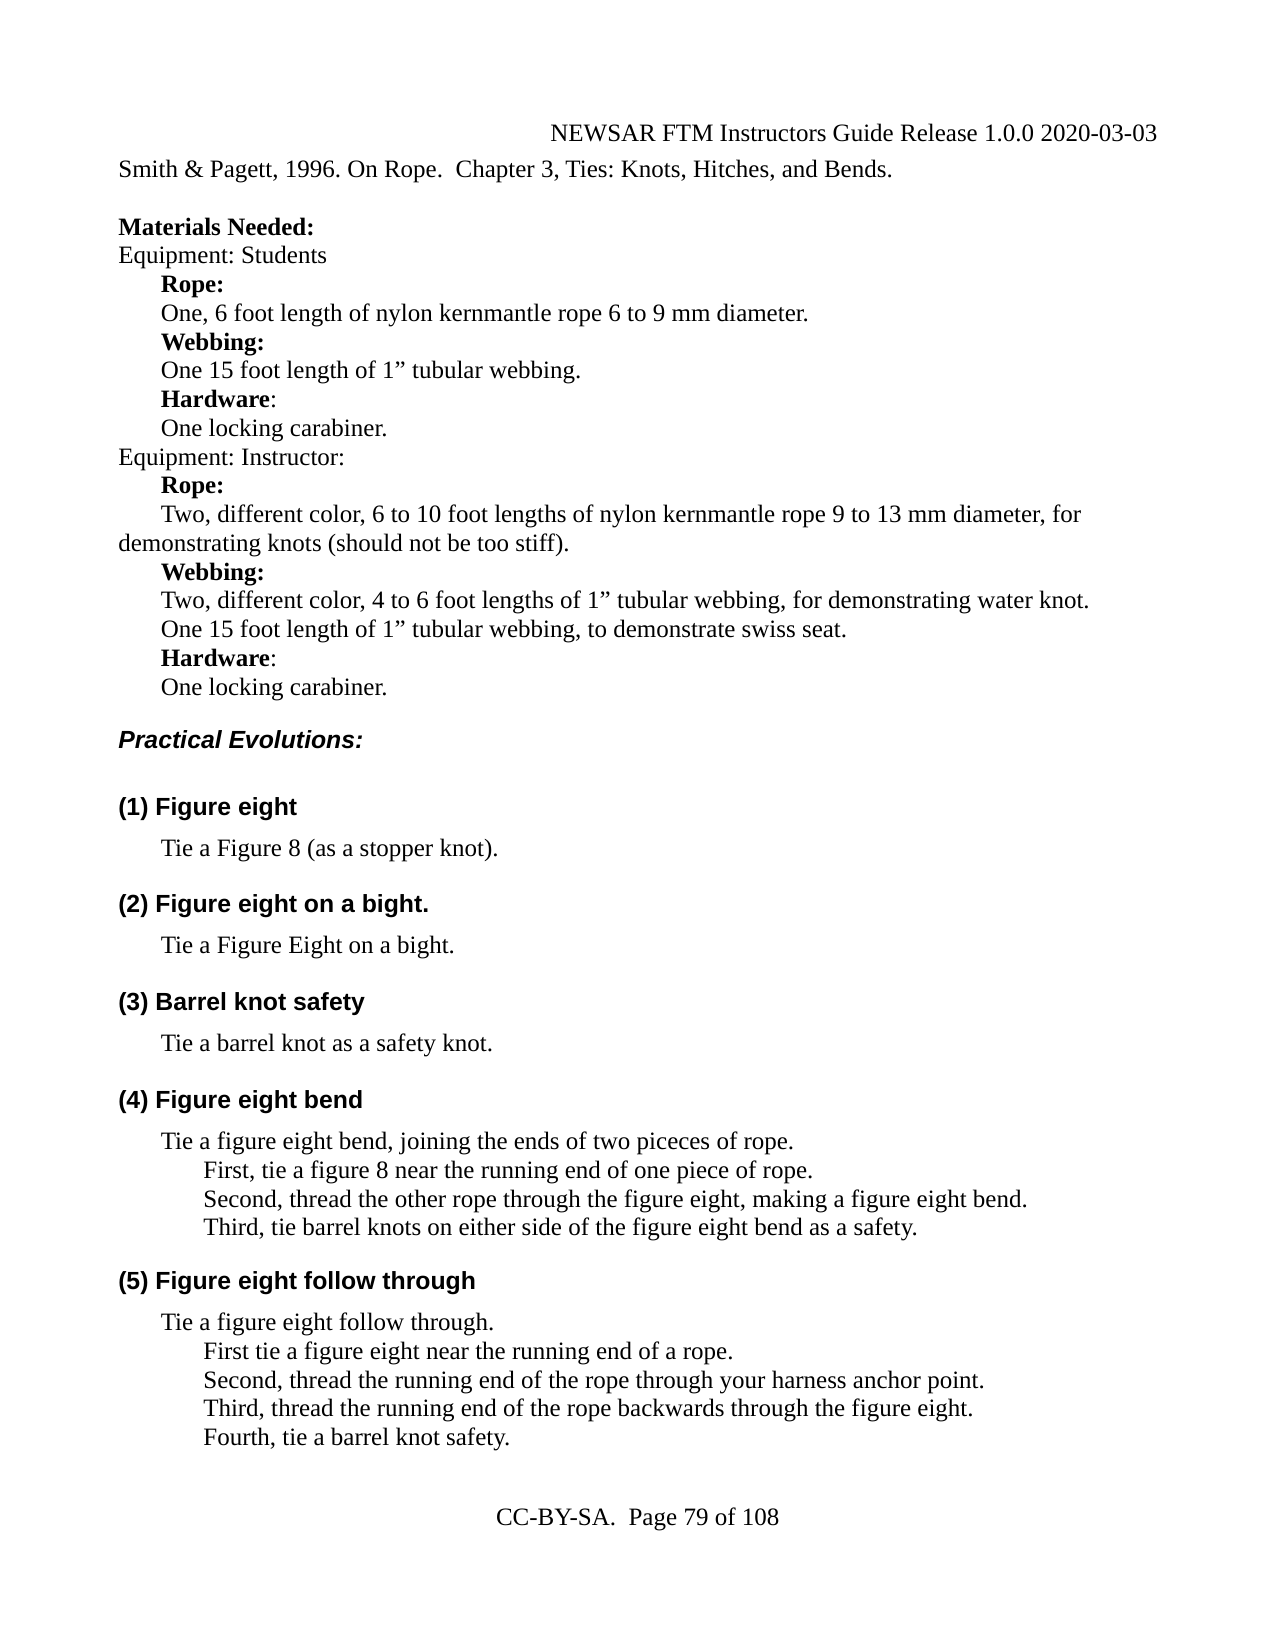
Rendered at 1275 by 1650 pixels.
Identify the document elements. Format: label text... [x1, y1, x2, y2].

text One 15 foot length of 1” tubular webbing, to demonstrate swiss seat. [118, 614, 1157, 643]
text Webbing: [118, 557, 1157, 586]
text One, 6 foot length of nylon kernmantle rope 6 to 9 mm diameter. [118, 298, 1157, 327]
text Third, thread the running end of the rope backwards through the figure eight. [118, 1393, 1157, 1422]
text Webbing: [118, 327, 1157, 356]
text Fourth, tie a barrel knot safety. [118, 1422, 1157, 1451]
text Rope: [118, 471, 1157, 499]
subtitle (2) Figure eight on a bight. [118, 889, 1157, 918]
text Rope: [118, 269, 1157, 298]
subtitle (1) Figure eight [118, 792, 1157, 820]
text Tie a figure eight bend, joining the ends of two piceces of rope. [118, 1126, 1157, 1155]
text Second, thread the running end of the rope through your harness anchor point. [118, 1365, 1157, 1393]
subtitle Practical Evolutions: [118, 726, 1157, 754]
subtitle (3) Barrel knot safety [118, 987, 1157, 1016]
text Third, tie barrel knots on either side of the figure eight bend as a safety. [118, 1212, 1157, 1241]
text One locking carabiner. [118, 413, 1157, 442]
text Two, different color, 4 to 6 foot lengths of 1” tubular webbing, for demonstrating water knot. [118, 586, 1157, 614]
text Tie a Figure Eight on a bight. [118, 931, 1157, 959]
subtitle (5) Figure eight follow through [118, 1266, 1157, 1295]
text First tie a figure eight near the running end of a rope. [118, 1336, 1157, 1365]
text Equipment: Instructor: [118, 442, 1157, 471]
text Hardware: [118, 384, 1157, 413]
text First, tie a figure 8 near the running end of one piece of rope. [118, 1155, 1157, 1184]
text Hardware: [118, 643, 1157, 672]
text One locking carabiner. [118, 672, 1157, 701]
text Two, different color, 6 to 10 foot lengths of nylon kernmantle rope 9 to 13 mm diameter, for demonstrating knots (should not be too stiff). [118, 499, 1157, 557]
subtitle (4) Figure eight bend [118, 1085, 1157, 1114]
text Tie a Figure 8 (as a stopper knot). [118, 833, 1157, 861]
text One 15 foot length of 1” tubular webbing. [118, 356, 1157, 384]
text Materials Needed: [118, 212, 1157, 241]
text Second, thread the other rope through the figure eight, making a figure eight bend. [118, 1184, 1157, 1212]
text Tie a figure eight follow through. [118, 1307, 1157, 1336]
text Equipment: Students [118, 241, 1157, 269]
text Smith & Pagett, 1996. On Rope. Chapter 3, Ties: Knots, Hitches, and Bends. [118, 154, 1157, 183]
text Tie a barrel knot as a safety knot. [118, 1028, 1157, 1057]
